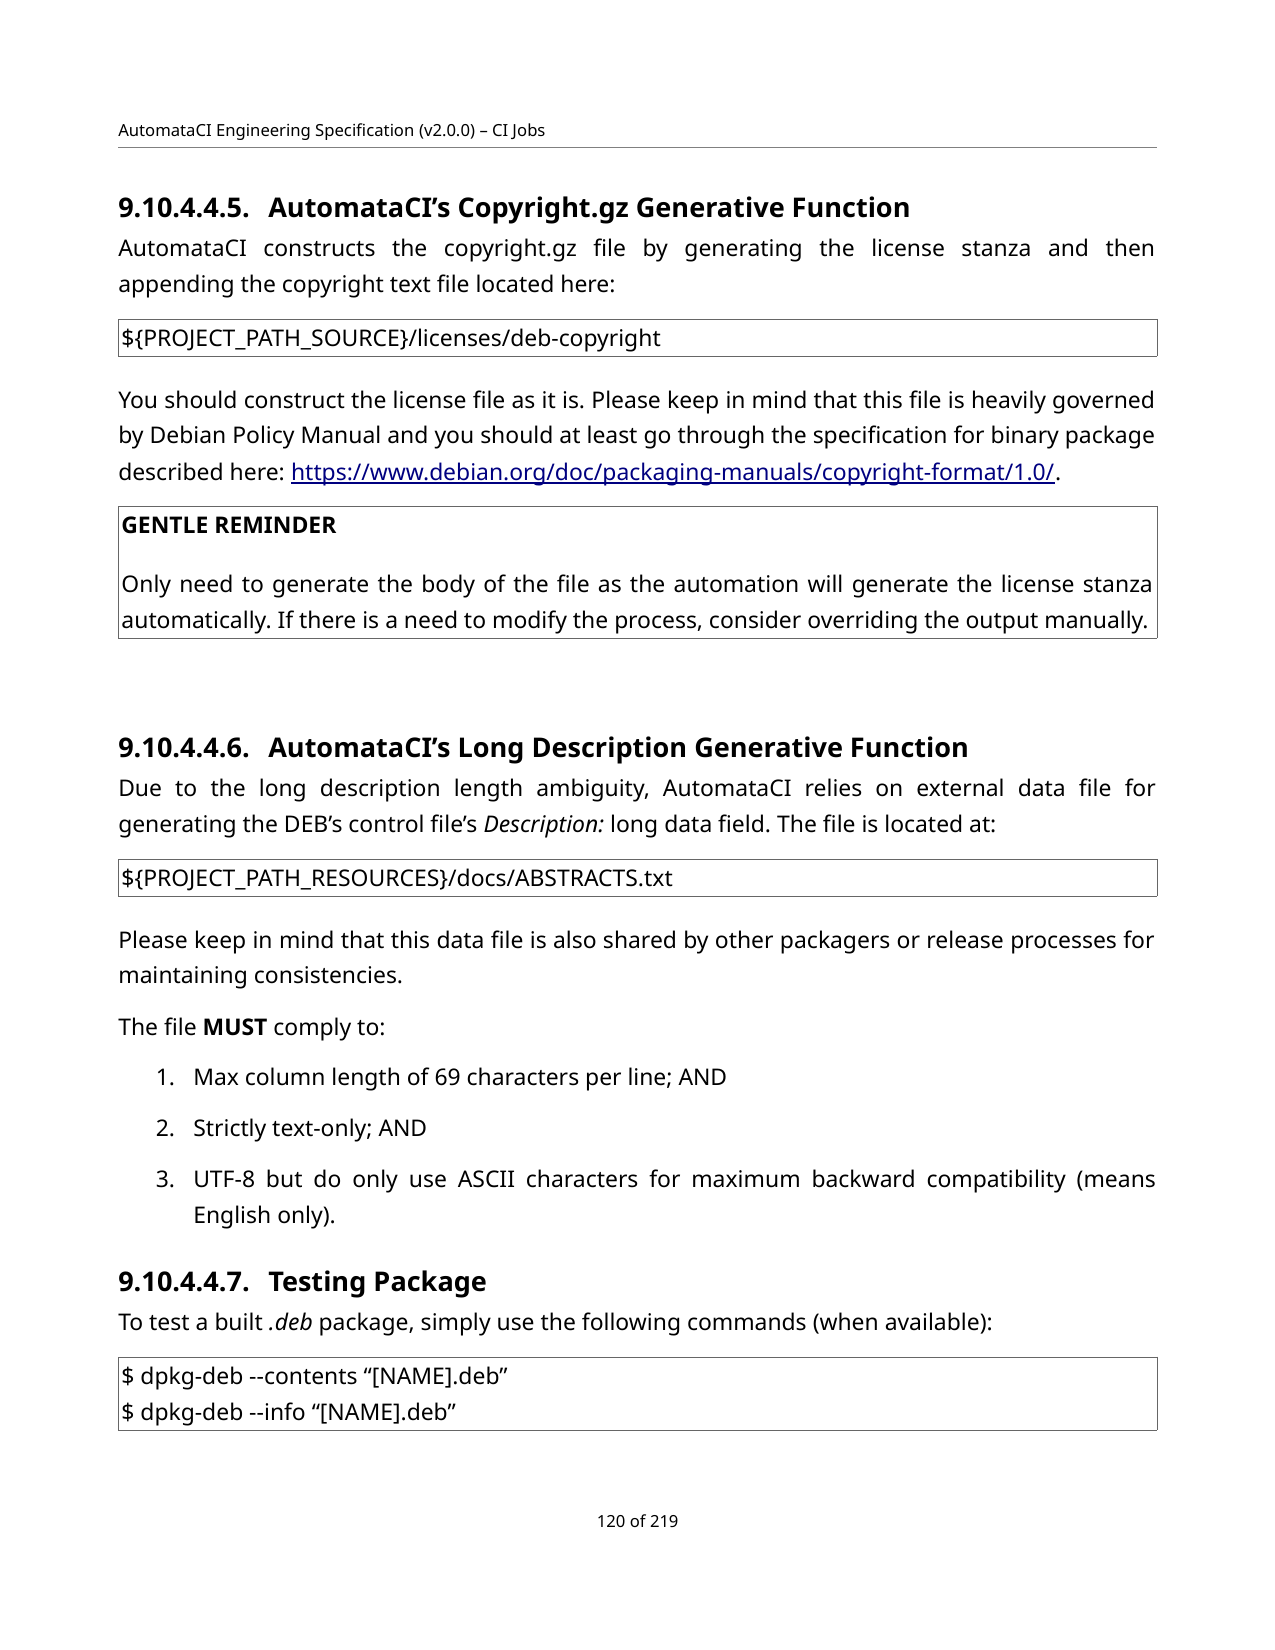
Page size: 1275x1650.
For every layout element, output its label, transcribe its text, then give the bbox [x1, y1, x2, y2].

list Max column length of 69 characters per line; AND [156, 1061, 1157, 1093]
text Please keep in mind that this data file is also shared by other packagers or release processes for maintaining consistencies. [118, 923, 1157, 991]
subtitle AutomataCI’s Copyright.gz Generative Function [118, 189, 1157, 226]
subtitle Testing Package [118, 1263, 1157, 1299]
text You should construct the license file as it is. Please keep in mind that this file is heavily governed by Debian Policy Manual and you should at least go through the specification for binary package described here: https://www.debian.org/doc/packaging-manuals/copyright-format/1.0/. [118, 383, 1157, 487]
text The file MUST comply to: [118, 1010, 1157, 1042]
text To test a built .deb package, simply use the following commands (when available): [118, 1306, 1157, 1337]
list UTF-8 but do only use ASCII characters for maximum backward compatibility (means English only). [156, 1163, 1157, 1230]
text ${PROJECT_PATH_SOURCE}/licenses/deb-copyright [119, 320, 1157, 356]
text GENTLE REMINDER [119, 507, 1157, 541]
text $ dpkg-deb --contents “[NAME].deb” [119, 1358, 1157, 1391]
text $ dpkg-deb --info “[NAME].deb” [119, 1393, 1157, 1430]
list Strictly text-only; AND [156, 1112, 1157, 1143]
text Only need to generate the body of the file as the automation will generate the license stanza automatically. If there is a need to modify the process, consider overriding the output manually. [119, 565, 1157, 638]
subtitle AutomataCI’s Long Description Generative Function [118, 729, 1157, 766]
text Due to the long description length ambiguity, AutomataCI relies on external data file for generating the DEB’s control file’s Description: long data field. The file is located at: [118, 772, 1157, 839]
text AutomataCI constructs the copyright.gz file by generating the license stanza and then appending the copyright text file located here: [118, 232, 1157, 299]
text ${PROJECT_PATH_RESOURCES}/docs/ABSTRACTS.txt [119, 860, 1157, 896]
